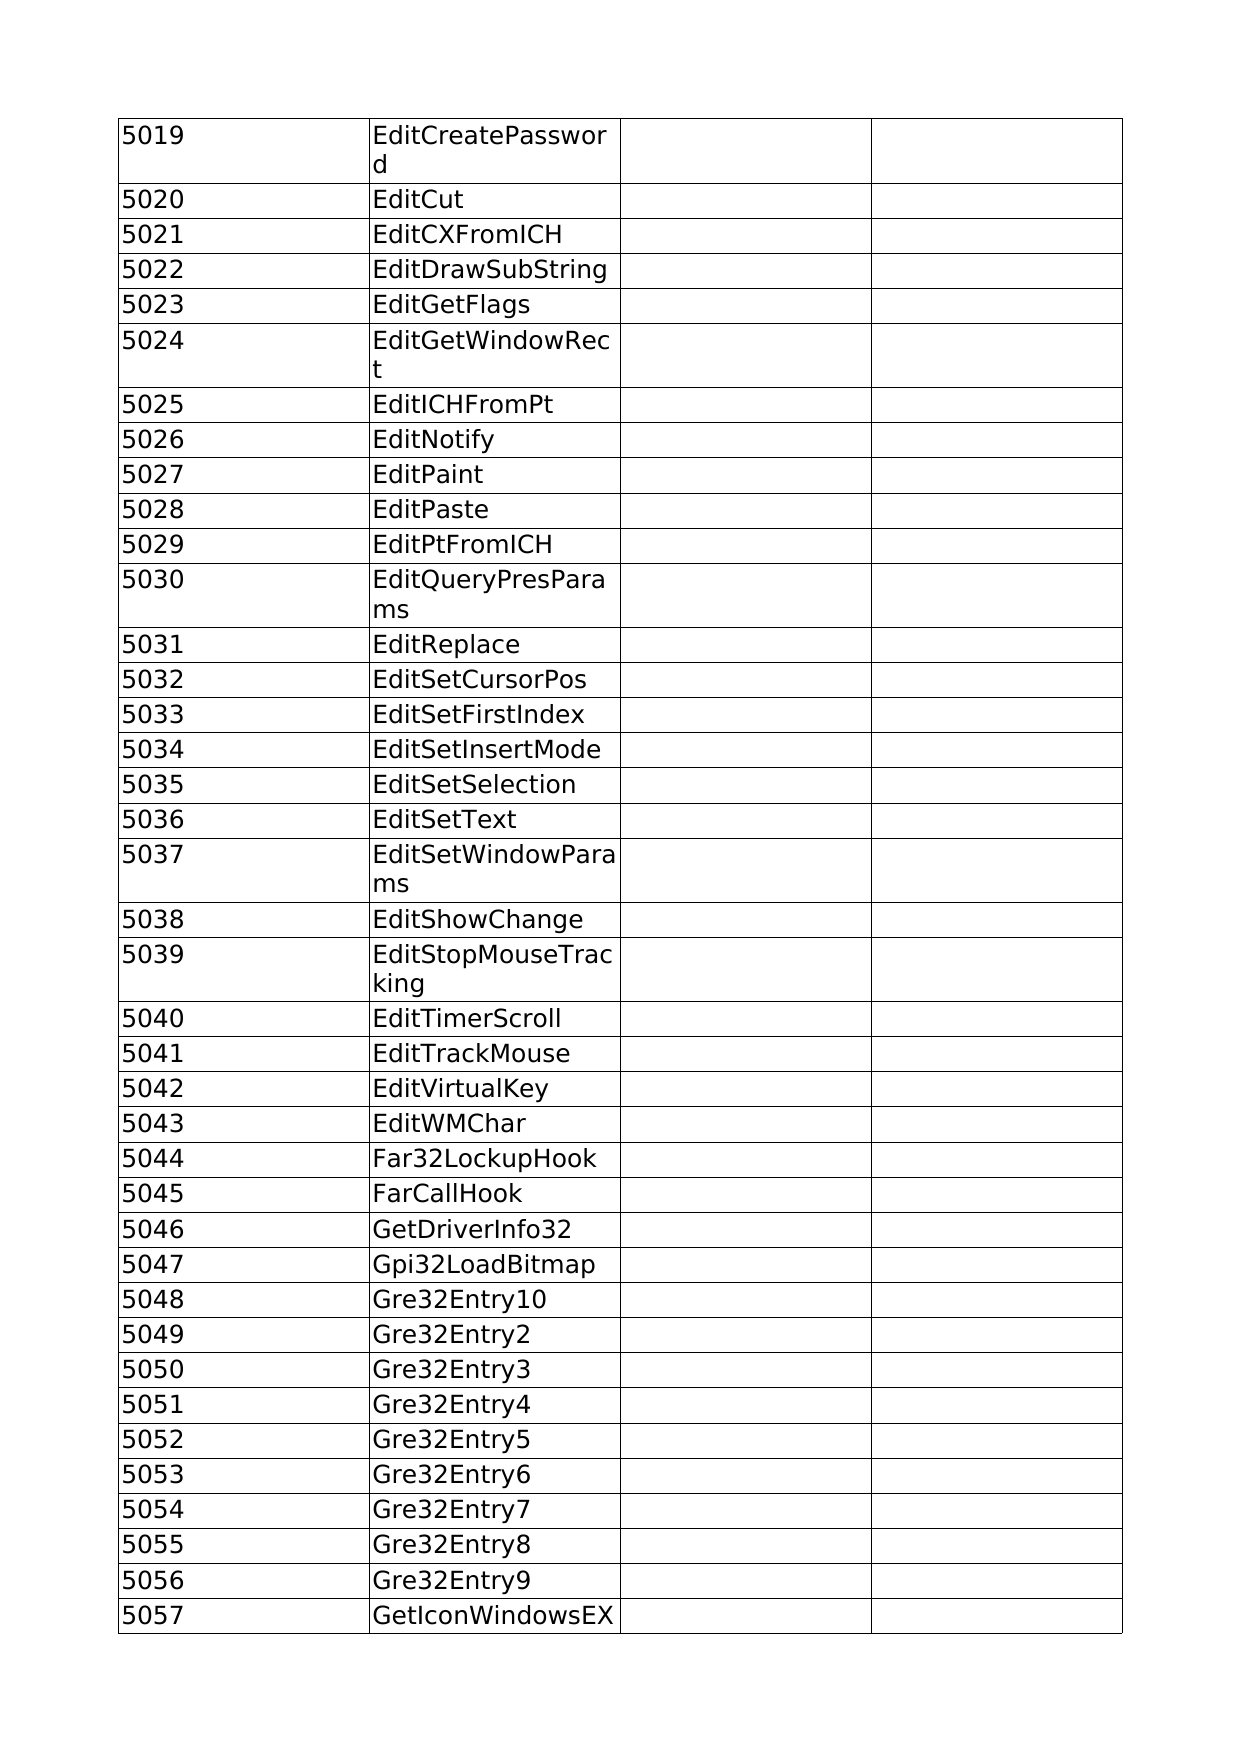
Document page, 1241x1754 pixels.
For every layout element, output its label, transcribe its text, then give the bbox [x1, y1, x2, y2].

table_cell 5024 [119, 324, 369, 387]
table_cell 5052 [119, 1424, 369, 1457]
table_cell 5051 [119, 1388, 369, 1422]
table_cell [872, 1143, 1122, 1177]
table_cell 5045 [119, 1178, 369, 1212]
table_cell 5043 [119, 1107, 369, 1142]
table_cell [621, 529, 871, 563]
table_cell [621, 903, 871, 937]
table_cell [872, 1318, 1122, 1352]
table_cell EditWMChar [370, 1107, 620, 1142]
table_cell [872, 289, 1122, 323]
table_cell [872, 119, 1122, 182]
table_cell EditSetCursorPos [370, 663, 620, 697]
table_cell [872, 1107, 1122, 1142]
table_cell 5053 [119, 1459, 369, 1493]
table_cell 5038 [119, 903, 369, 937]
table_cell [872, 529, 1122, 563]
table_cell 5021 [119, 219, 369, 253]
table_cell [872, 768, 1122, 802]
table_cell 5036 [119, 804, 369, 837]
table_cell 5032 [119, 663, 369, 697]
table_cell 5040 [119, 1002, 369, 1036]
table_cell [872, 1037, 1122, 1071]
table_cell [621, 1388, 871, 1422]
table_cell EditCut [370, 184, 620, 217]
table_cell Gre32Entry8 [370, 1529, 620, 1563]
table_cell Gpi32LoadBitmap [370, 1248, 620, 1282]
table_cell [872, 628, 1122, 662]
table_cell EditVirtualKey [370, 1072, 620, 1106]
table_cell 5041 [119, 1037, 369, 1071]
table_cell 5055 [119, 1529, 369, 1563]
table_cell [621, 733, 871, 767]
table_cell [872, 254, 1122, 288]
table_cell [621, 388, 871, 422]
table_cell [621, 119, 871, 182]
table_cell [621, 219, 871, 253]
table_cell 5030 [119, 564, 369, 627]
table_cell [872, 1213, 1122, 1247]
table_cell 5050 [119, 1353, 369, 1387]
table_cell EditPaint [370, 458, 620, 492]
table_cell 5019 [119, 119, 369, 182]
table_cell 5042 [119, 1072, 369, 1106]
table_cell [872, 1072, 1122, 1106]
table_cell 5035 [119, 768, 369, 802]
table_cell 5034 [119, 733, 369, 767]
table_cell [621, 184, 871, 217]
table_cell EditSetWindowParams [370, 839, 620, 902]
table_cell 5033 [119, 698, 369, 732]
table_cell [872, 1424, 1122, 1457]
table_cell EditSetText [370, 804, 620, 837]
table_cell 5026 [119, 423, 369, 457]
table_cell [872, 1494, 1122, 1528]
table_cell Gre32Entry5 [370, 1424, 620, 1457]
table_cell [621, 1353, 871, 1387]
table_cell [621, 1529, 871, 1563]
table_cell [621, 458, 871, 492]
table_cell EditTimerScroll [370, 1002, 620, 1036]
table_cell EditSetSelection [370, 768, 620, 802]
table_cell [621, 423, 871, 457]
table_cell [621, 289, 871, 323]
table_cell [621, 324, 871, 387]
table_cell FarCallHook [370, 1178, 620, 1212]
table_cell 5047 [119, 1248, 369, 1282]
table_cell EditPtFromICH [370, 529, 620, 563]
table_cell [872, 324, 1122, 387]
table_cell 5056 [119, 1564, 369, 1598]
table_cell [872, 1353, 1122, 1387]
table_cell [872, 564, 1122, 627]
table_cell [872, 1283, 1122, 1317]
table_cell [621, 1248, 871, 1282]
table_cell [621, 804, 871, 837]
table_cell Gre32Entry3 [370, 1353, 620, 1387]
table_cell [872, 1178, 1122, 1212]
table_cell [621, 1424, 871, 1457]
table_cell [872, 1599, 1122, 1633]
table_cell [872, 804, 1122, 837]
table_cell [621, 1072, 871, 1106]
table_cell EditSetInsertMode [370, 733, 620, 767]
table_cell [621, 1107, 871, 1142]
table_cell [621, 1564, 871, 1598]
table_cell EditGetWindowRect [370, 324, 620, 387]
table_cell 5046 [119, 1213, 369, 1247]
table_cell Gre32Entry9 [370, 1564, 620, 1598]
table_cell Far32LockupHook [370, 1143, 620, 1177]
table_cell 5044 [119, 1143, 369, 1177]
table_cell [872, 1388, 1122, 1422]
table_cell 5022 [119, 254, 369, 288]
table_cell 5037 [119, 839, 369, 902]
table_cell EditTrackMouse [370, 1037, 620, 1071]
table_cell EditReplace [370, 628, 620, 662]
table_cell GetDriverInfo32 [370, 1213, 620, 1247]
table_cell [872, 663, 1122, 697]
table_cell [872, 698, 1122, 732]
table_cell [621, 564, 871, 627]
table_cell [621, 1599, 871, 1633]
table_cell 5054 [119, 1494, 369, 1528]
table_cell EditICHFromPt [370, 388, 620, 422]
table_cell [872, 1564, 1122, 1598]
table_cell [872, 839, 1122, 902]
table_cell Gre32Entry4 [370, 1388, 620, 1422]
table_cell [621, 1143, 871, 1177]
table_cell [621, 1318, 871, 1352]
table_cell [621, 628, 871, 662]
table_cell EditQueryPresParams [370, 564, 620, 627]
table_cell 5029 [119, 529, 369, 563]
table_cell 5023 [119, 289, 369, 323]
table_cell [621, 1494, 871, 1528]
table_cell [872, 1002, 1122, 1036]
table_cell Gre32Entry2 [370, 1318, 620, 1352]
table_cell 5039 [119, 938, 369, 1001]
table_cell EditNotify [370, 423, 620, 457]
table_cell EditDrawSubString [370, 254, 620, 288]
table_cell Gre32Entry6 [370, 1459, 620, 1493]
table_cell [872, 458, 1122, 492]
table_cell Gre32Entry10 [370, 1283, 620, 1317]
table_cell [872, 903, 1122, 937]
table_cell [872, 733, 1122, 767]
table_cell 5020 [119, 184, 369, 217]
table_cell 5027 [119, 458, 369, 492]
table_cell [621, 698, 871, 732]
table_cell EditStopMouseTracking [370, 938, 620, 1001]
table_cell GetIconWindowsEX [370, 1599, 620, 1633]
table_cell [621, 494, 871, 527]
table_cell [621, 1178, 871, 1212]
table_cell [621, 938, 871, 1001]
table_cell [621, 1459, 871, 1493]
table_cell EditGetFlags [370, 289, 620, 323]
table_cell EditCXFromICH [370, 219, 620, 253]
table_cell [872, 1529, 1122, 1563]
table_cell [621, 1283, 871, 1317]
table_cell 5049 [119, 1318, 369, 1352]
table_cell [872, 219, 1122, 253]
table_cell [872, 494, 1122, 527]
table_cell [621, 663, 871, 697]
table_cell [621, 839, 871, 902]
table_cell [872, 1459, 1122, 1493]
table_cell 5028 [119, 494, 369, 527]
table_cell 5025 [119, 388, 369, 422]
table_cell EditSetFirstIndex [370, 698, 620, 732]
table_cell [621, 1037, 871, 1071]
table_cell 5031 [119, 628, 369, 662]
table_cell [872, 184, 1122, 217]
table_cell [872, 1248, 1122, 1282]
table_cell 5048 [119, 1283, 369, 1317]
table_cell [872, 423, 1122, 457]
table_cell [621, 768, 871, 802]
table_cell [621, 1002, 871, 1036]
table_cell EditShowChange [370, 903, 620, 937]
table_cell [621, 254, 871, 288]
table_cell EditCreatePassword [370, 119, 620, 182]
table_cell [872, 938, 1122, 1001]
table_cell [621, 1213, 871, 1247]
table_cell 5057 [119, 1599, 369, 1633]
table_cell EditPaste [370, 494, 620, 527]
table_cell [872, 388, 1122, 422]
table_cell Gre32Entry7 [370, 1494, 620, 1528]
